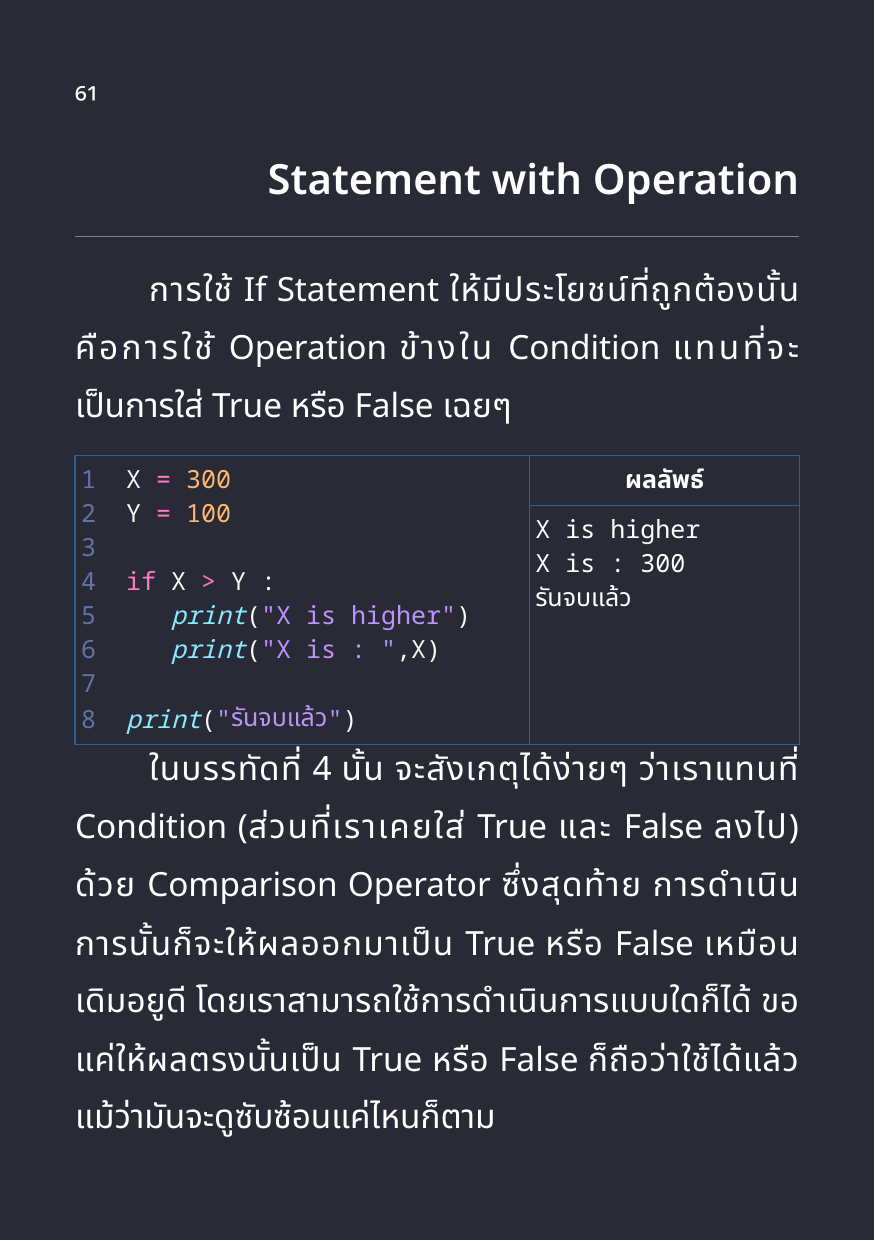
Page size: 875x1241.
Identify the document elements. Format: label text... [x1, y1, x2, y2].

table_header ผลลัพธ์ [530, 456, 799, 505]
subtitle Statement with Operation [134, 150, 799, 207]
table_cell X is higher X is : 300 รันจบแล้ว [530, 506, 799, 744]
table_header 1 X = 300 2 Y = 100 3 4 if X > Y : 5 print("X is higher") 6 print("X is : ",X) 7 8 print("รันจบแล้ว") [76, 456, 529, 744]
text การใช้ If Statement ให้มีประโยชน์ที่ถูกต้องนั้นคือการใช้ Operation ข้างใน Condition แทนที่จะเป็นการใส่ True หรือ False เฉยๆ [75, 266, 799, 433]
text ในบรรทัดที่ 4 นั้น จะสังเกตุได้ง่ายๆ ว่าเราแทนที่ Condition (ส่วนที่เราเคยใส่ True และ False ลงไป) ด้วย Comparison Operator ซึ่งสุดท้าย การดำเนินการนั้นก็จะให้ผลออกมาเป็น True หรือ False เหมือนเดิมอยูดี โดยเราสามารถใช้การดำเนินการแบบใดก็ได้ ขอแค่ให้ผลตรงนั้นเป็น True หรือ False ก็ถือว่าใช้ได้แล้ว แม้ว่ามันจะดูซับซ้อนแค่ไหนก็ตาม [75, 745, 799, 1144]
